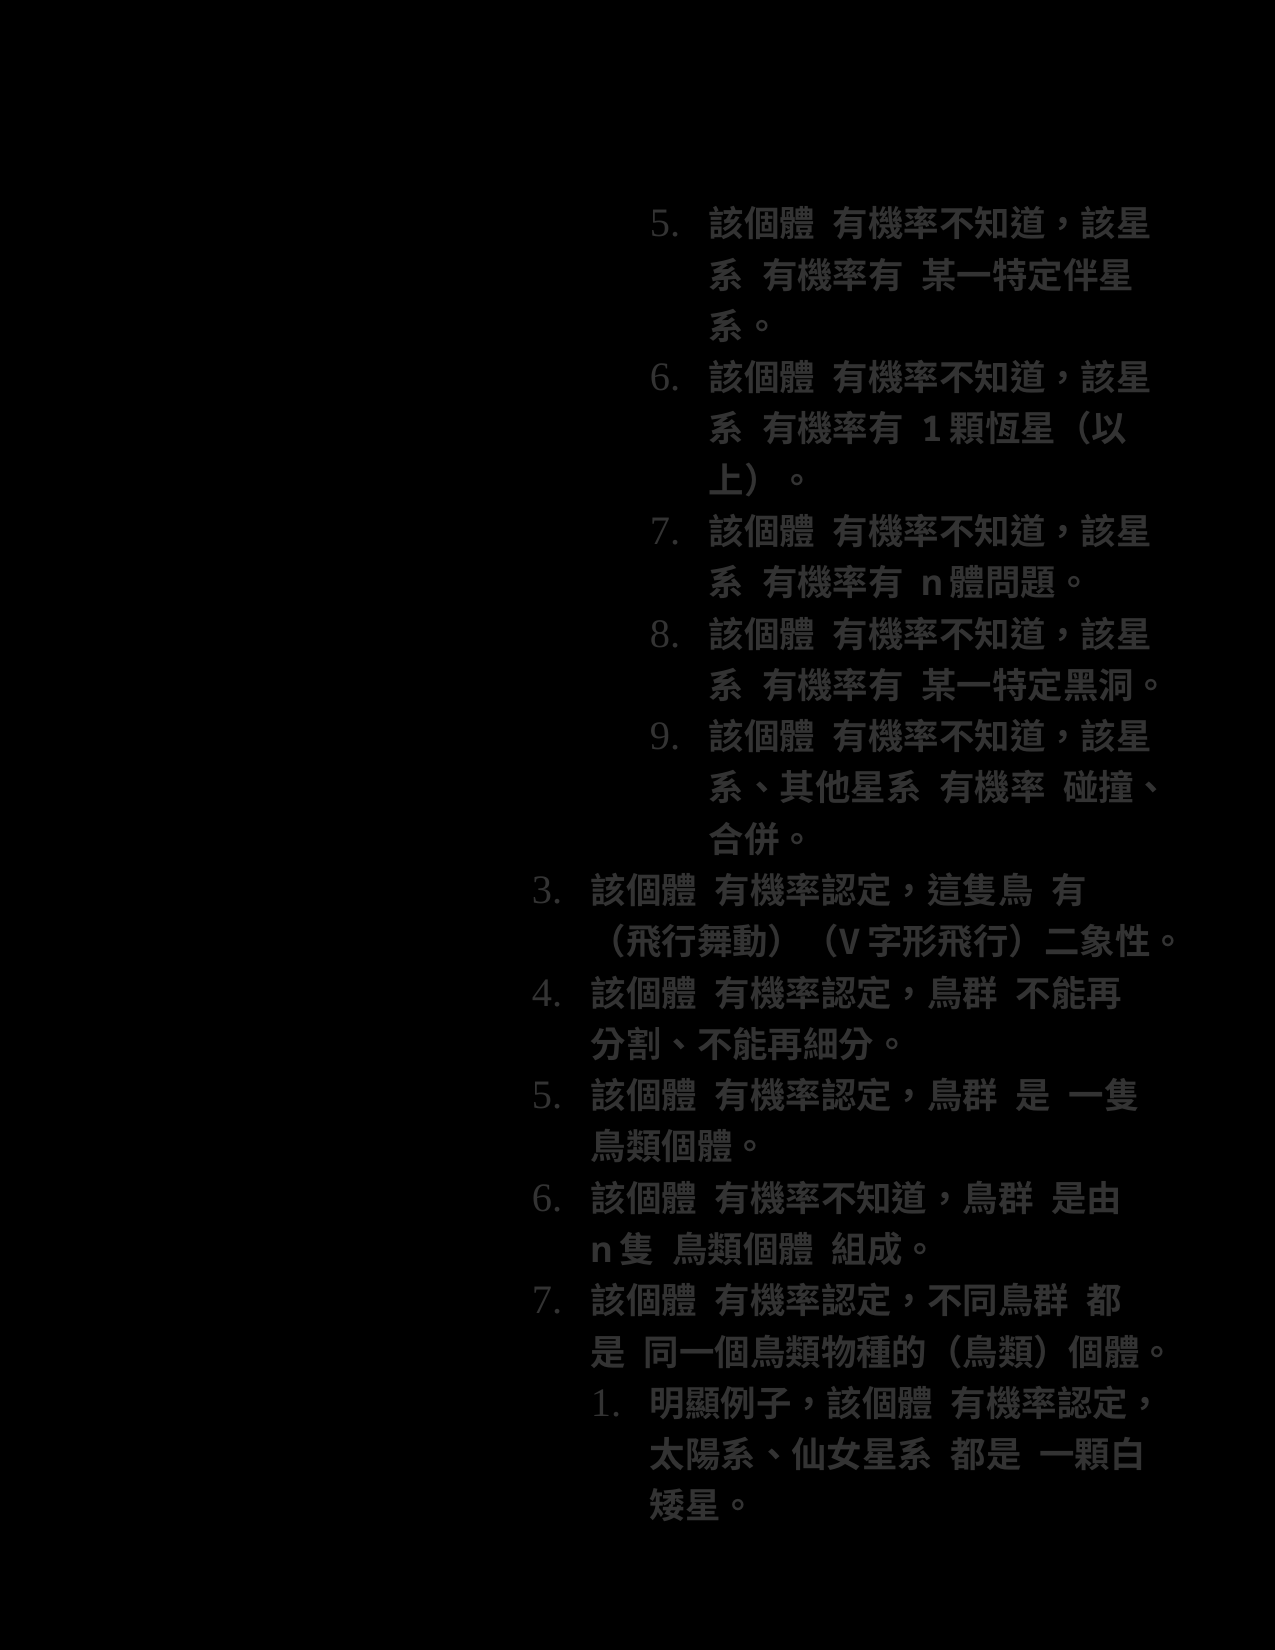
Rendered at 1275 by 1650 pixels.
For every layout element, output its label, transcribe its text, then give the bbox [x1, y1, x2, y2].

list 該個體 有機率認定，不同鳥群 都是 同一個鳥類物種的（鳥類）個體。 [532, 1273, 1157, 1375]
list 該個體 有機率不知道，該星系 有機率有 某一特定伴星系。 [649, 196, 1157, 349]
list 該個體 有機率不知道，該星系 有機率有 某一特定黑洞。 [649, 606, 1157, 708]
list 明顯例子，該個體 有機率認定，太陽系、仙女星系 都是 一顆白矮星。 [591, 1375, 1157, 1529]
list 該個體 有機率認定，鳥群 是 一隻 鳥類個體。 [532, 1067, 1157, 1170]
list 該個體 有機率認定，鳥群 不能再分割、不能再細分。 [532, 965, 1157, 1067]
list 該個體 有機率不知道，鳥群 是由 n隻 鳥類個體 組成。 [532, 1170, 1157, 1273]
list 該個體 有機率不知道，該星系 有機率有 n體問題。 [649, 503, 1157, 606]
list 該個體 有機率不知道，該星系、其他星系 有機率 碰撞、合併。 [649, 708, 1157, 862]
list 該個體 有機率不知道，該星系 有機率有 1顆恆星（以上）。 [649, 349, 1157, 503]
list 該個體 有機率認定，這隻鳥 有（飛行舞動）（V字形飛行）二象性。 [532, 862, 1157, 965]
